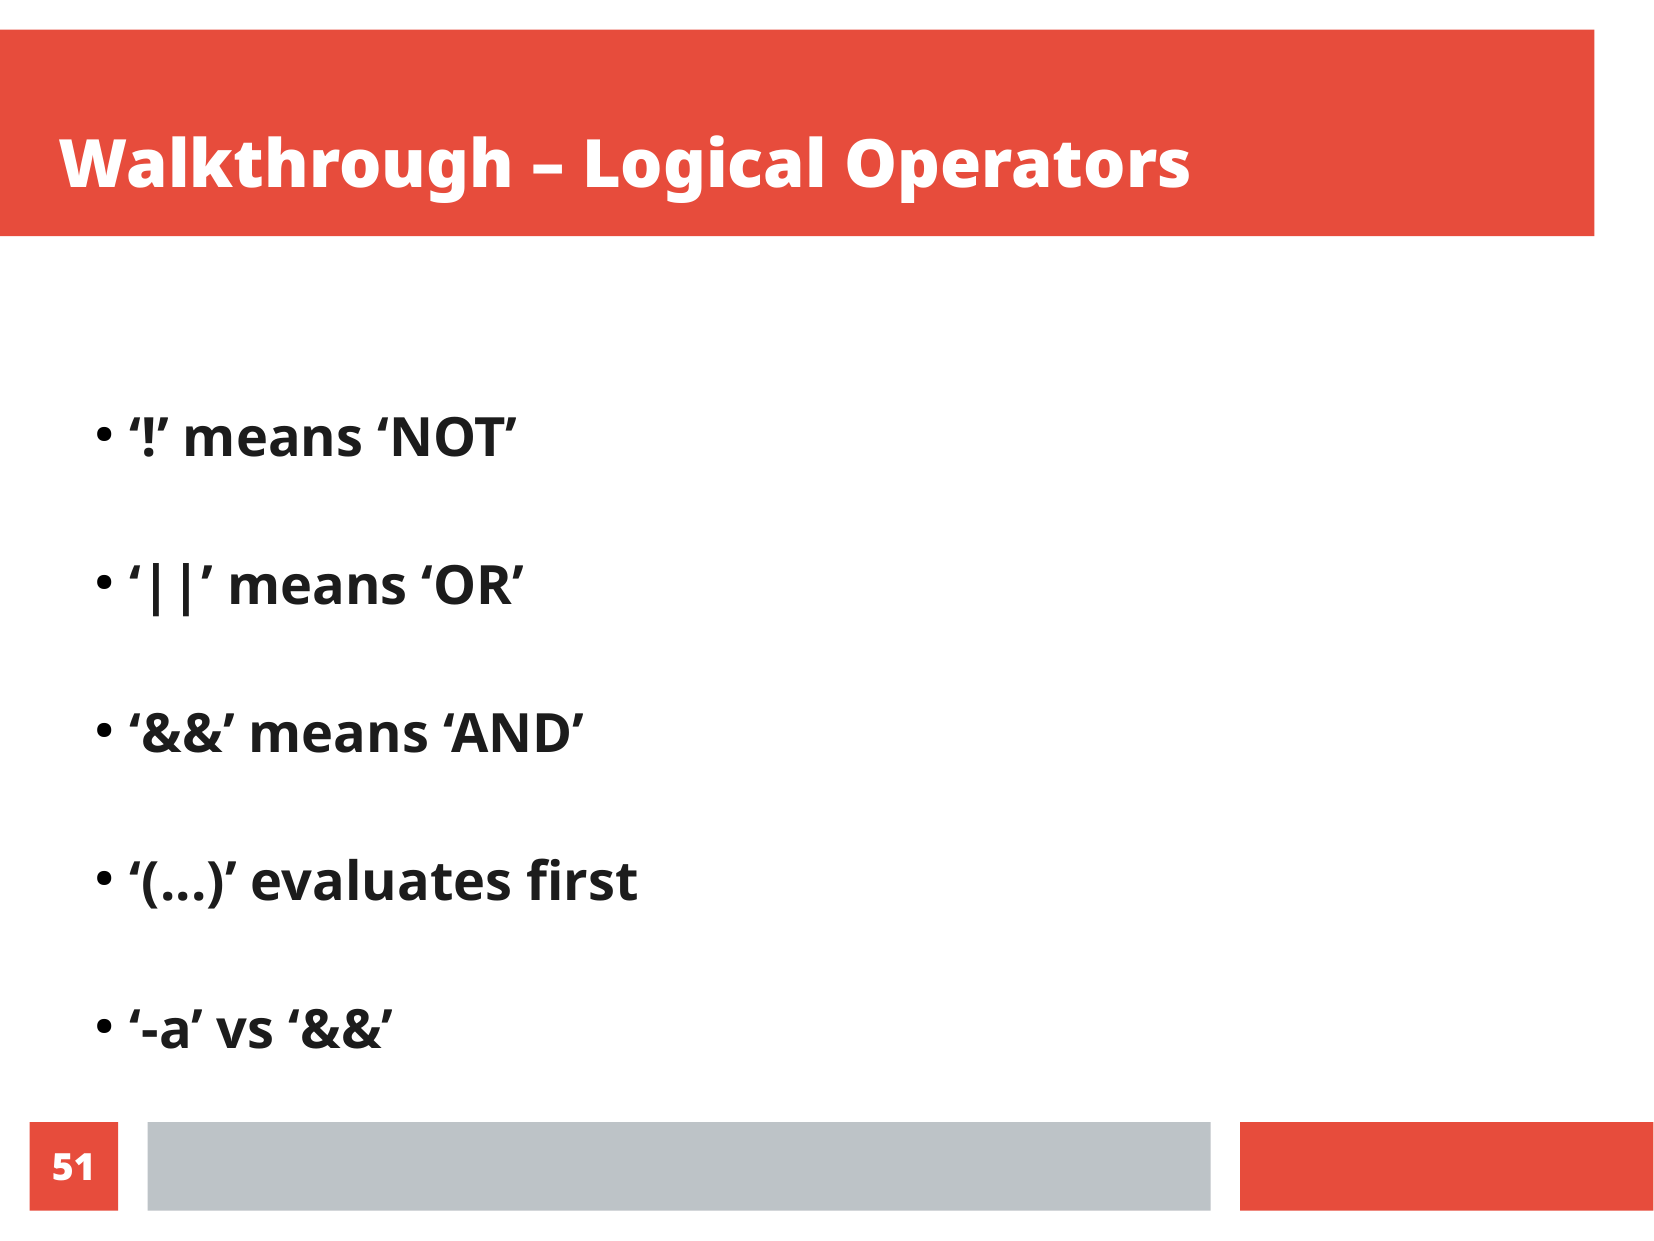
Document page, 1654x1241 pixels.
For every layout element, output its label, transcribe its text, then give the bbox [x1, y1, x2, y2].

title Walkthrough – Logical Operators [59, 59, 1595, 207]
subtitle ‘!’ means ‘NOT’ ‘||’ means ‘OR’ ‘&&’ means ‘AND’ ‘(...)’ evaluates first ‘-a’ vs ‘&&’ [59, 324, 1565, 1093]
